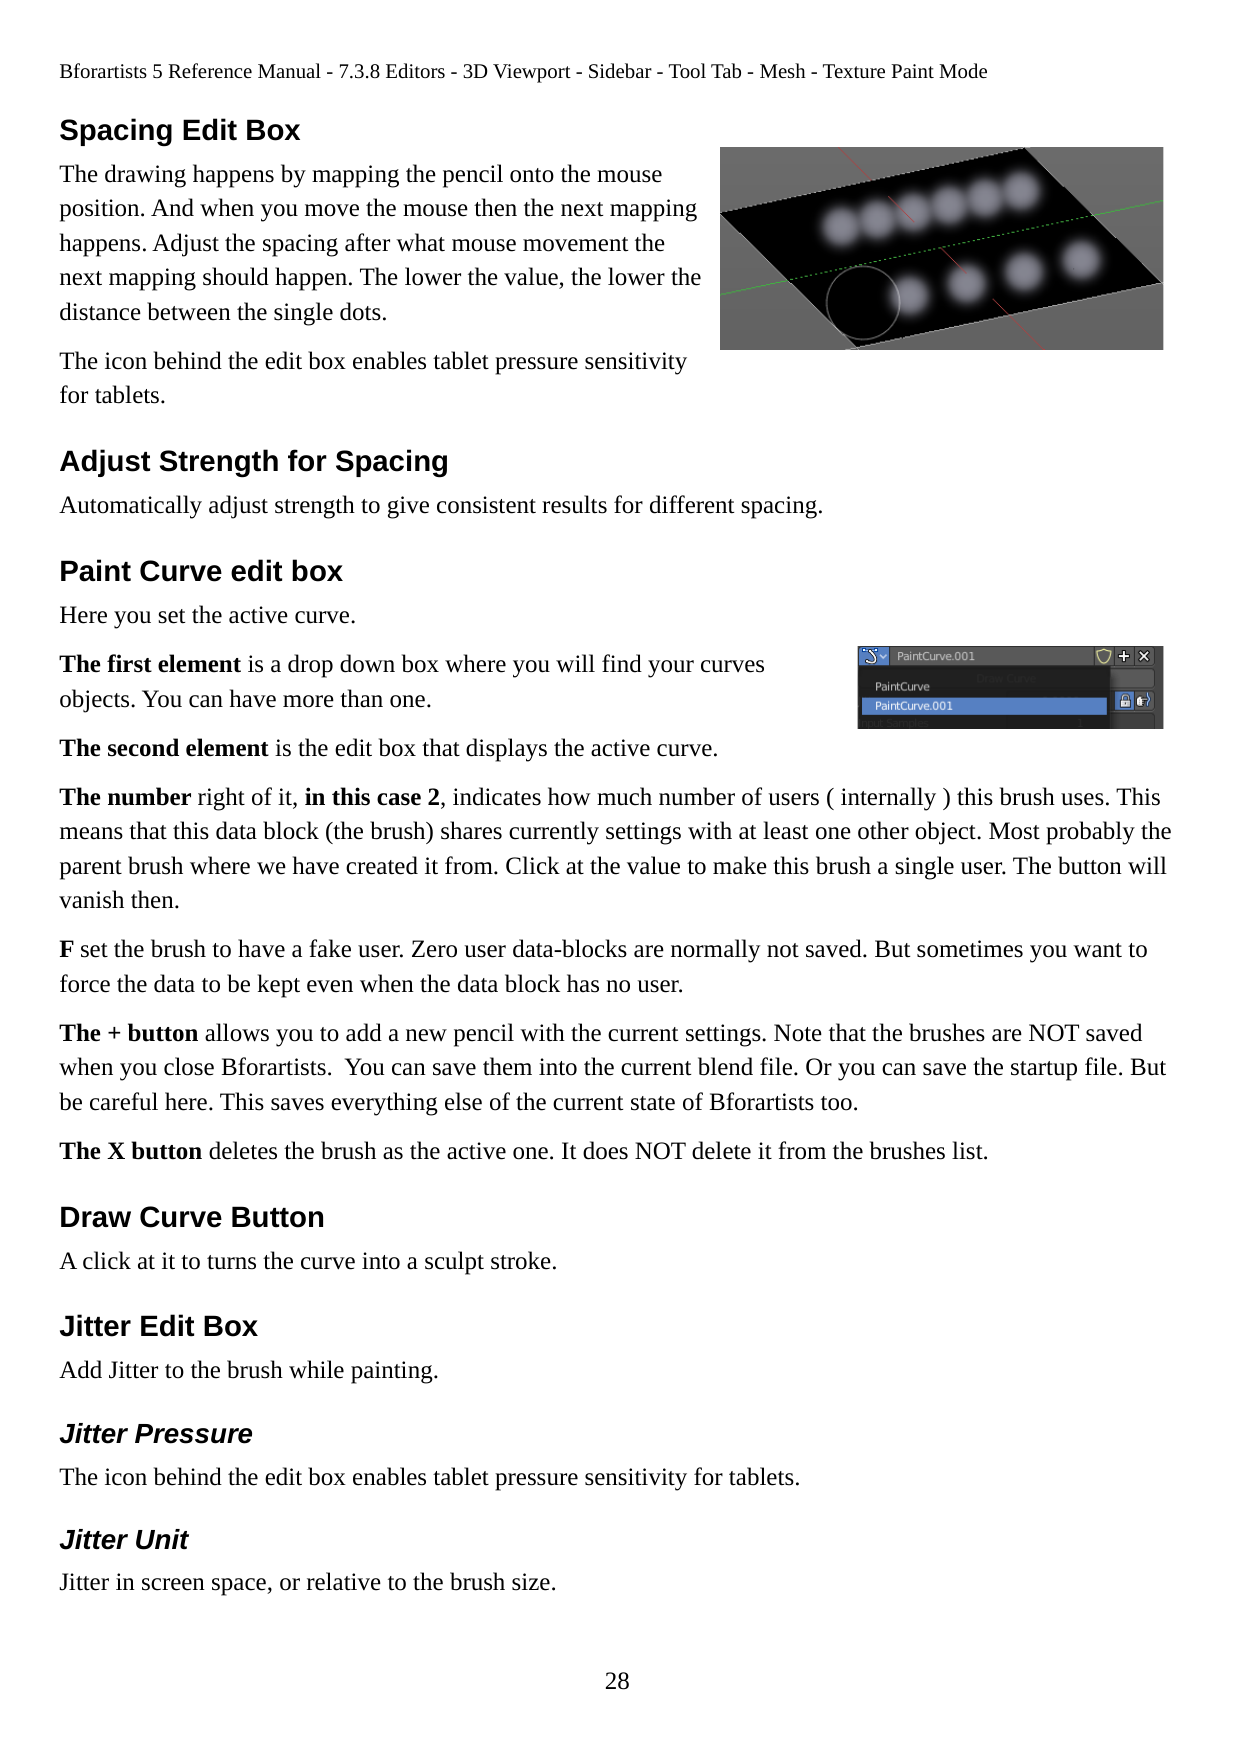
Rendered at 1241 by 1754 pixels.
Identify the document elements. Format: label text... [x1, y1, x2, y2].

text The drawing happens by mapping the pencil onto the mouse position. And when you move the mouse then the next mapping happens. Adjust the spacing after what mouse movement the next mapping should happen. The lower the value, the lower the distance between the single dots. [59, 159, 720, 326]
subtitle Spacing Edit Box [59, 113, 1181, 146]
text Add Jitter to the brush while painting. [59, 1356, 1181, 1384]
text Here you set the active curve. [59, 600, 1181, 629]
subtitle Jitter Pressure [59, 1417, 1181, 1449]
text Jitter in screen space, or relative to the brush size. [59, 1567, 1181, 1596]
subtitle Adjust Strength for Spacing [59, 444, 1181, 478]
subtitle Jitter Edit Box [59, 1309, 1181, 1343]
subtitle Jitter Unit [59, 1523, 1181, 1555]
text The + button allows you to add a new pencil with the current settings. Note that the brushes are NOT saved when you close Bforartists. You can save them into the current blend file. Or you can save the startup file. But be careful here. This saves everything else of the current state of Bforartists too. [59, 1018, 1181, 1116]
text The second element is the edit box that displays the active curve. [59, 733, 1181, 761]
picture [720, 147, 1164, 350]
text The first element is a drop down box where you will find your curves objects. You can have more than one. [59, 649, 857, 712]
subtitle Paint Curve edit box [59, 554, 1181, 588]
text F set the brush to have a fake user. Zero user data-blocks are normally not saved. But sometimes you want to force the data to be kept even when the data block has no user. [59, 934, 1181, 997]
subtitle Draw Curve Button [59, 1199, 1181, 1233]
text The X button deletes the brush as the active one. It does NOT delete it from the brushes list. [59, 1136, 1181, 1164]
text The icon behind the edit box enables tablet pressure sensitivity for tablets. [59, 346, 1181, 409]
text The icon behind the edit box enables tablet pressure sensitivity for tablets. [59, 1462, 1181, 1490]
text A click at it to turns the curve into a sculpt stroke. [59, 1246, 1181, 1274]
text The number right of it, in this case 2, indicates how much number of users ( internally ) this brush uses. This means that this data block (the brush) shares currently settings with at least one other object. Most probably the parent brush where we have created it from. Click at the value to make this brush a single user. The button will vanish then. [59, 782, 1181, 914]
picture [857, 646, 1164, 729]
text Automatically adjust strength to give consistent results for different spacing. [59, 490, 1181, 519]
